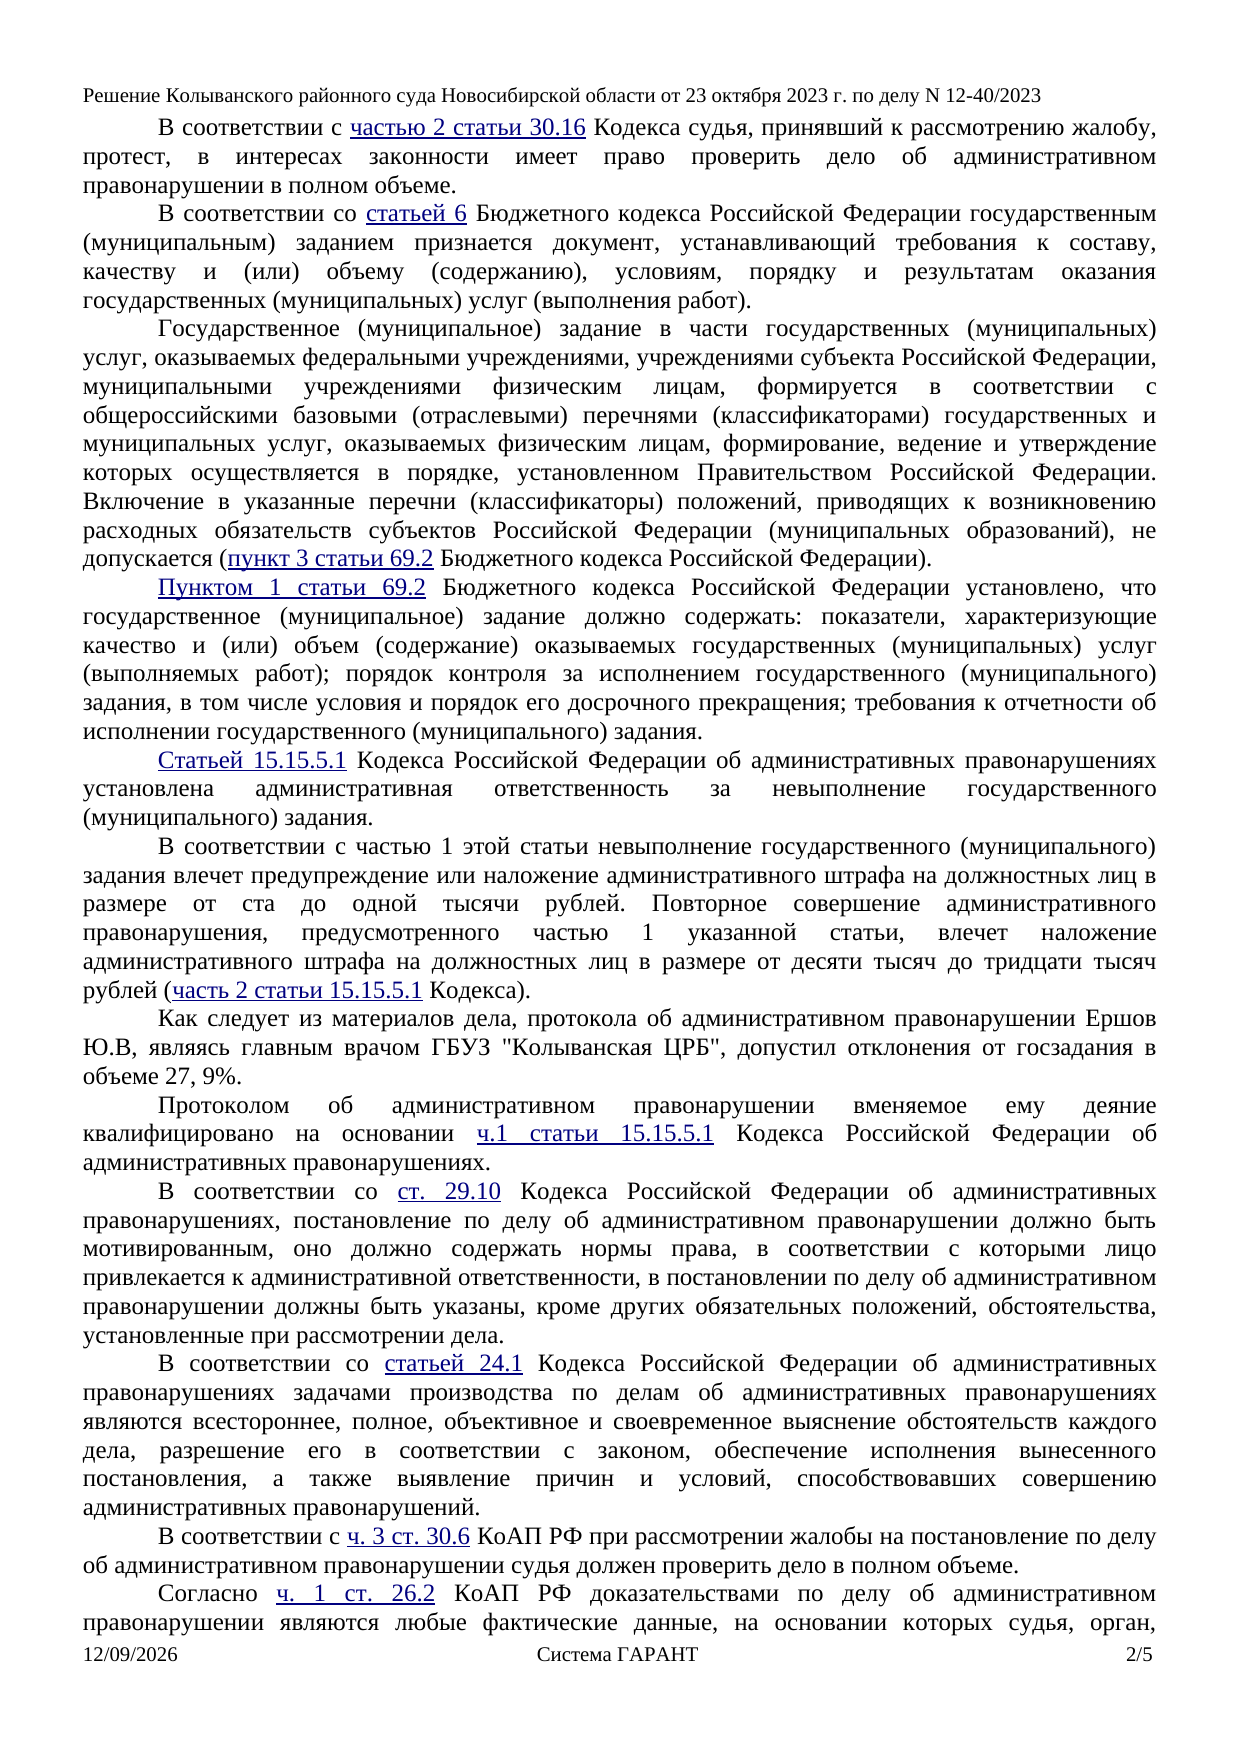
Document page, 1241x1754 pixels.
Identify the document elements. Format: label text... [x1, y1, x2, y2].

text В соответствии со статьей 6 Бюджетного кодекса Российской Федерации государственным (муниципальным) заданием признается документ, устанавливающий требования к составу, качеству и (или) объему (содержанию), условиям, порядку и результатам оказания государственных (муниципальных) услуг (выполнения работ). [83, 198, 1157, 313]
text В соответствии с ч. 3 ст. 30.6 КоАП РФ при рассмотрении жалобы на постановление по делу об административном правонарушении судья должен проверить дело в полном объеме. [83, 1521, 1157, 1578]
text Пунктом 1 статьи 69.2 Бюджетного кодекса Российской Федерации установлено, что государственное (муниципальное) задание должно содержать: показатели, характеризующие качество и (или) объем (содержание) оказываемых государственных (муниципальных) услуг (выполняемых работ); порядок контроля за исполнением государственного (муниципального) задания, в том числе условия и порядок его досрочного прекращения; требования к отчетности об исполнении государственного (муниципального) задания. [83, 572, 1157, 745]
text Как следует из материалов дела, протокола об административном правонарушении Ершов Ю.В, являясь главным врачом ГБУЗ "Колыванская ЦРБ", допустил отклонения от госзадания в объеме 27, 9%. [83, 1003, 1157, 1090]
text В соответствии со статьей 24.1 Кодекса Российской Федерации об административных правонарушениях задачами производства по делам об административных правонарушениях являются всестороннее, полное, объективное и своевременное выяснение обстоятельств каждого дела, разрешение его в соответствии с законом, обеспечение исполнения вынесенного постановления, а также выявление причин и условий, способствовавших совершению административных правонарушений. [83, 1348, 1157, 1521]
text Государственное (муниципальное) задание в части государственных (муниципальных) услуг, оказываемых федеральными учреждениями, учреждениями субъекта Российской Федерации, муниципальными учреждениями физическим лицам, формируется в соответствии с общероссийскими базовыми (отраслевыми) перечнями (классификаторами) государственных и муниципальных услуг, оказываемых физическим лицам, формирование, ведение и утверждение которых осуществляется в порядке, установленном Правительством Российской Федерации. Включение в указанные перечни (классификаторы) положений, приводящих к возникновению расходных обязательств субъектов Российской Федерации (муниципальных образований), не допускается (пункт 3 статьи 69.2 Бюджетного кодекса Российской Федерации). [83, 313, 1157, 572]
text Протоколом об административном правонарушении вменяемое ему деяние квалифицировано на основании ч.1 статьи 15.15.5.1 Кодекса Российской Федерации об административных правонарушениях. [83, 1090, 1157, 1176]
text В соответствии с частью 1 этой статьи невыполнение государственного (муниципального) задания влечет предупреждение или наложение административного штрафа на должностных лиц в размере от ста до одной тысячи рублей. Повторное совершение административного правонарушения, предусмотренного частью 1 указанной статьи, влечет наложение административного штрафа на должностных лиц в размере от десяти тысяч до тридцати тысяч рублей (часть 2 статьи 15.15.5.1 Кодекса). [83, 831, 1157, 1003]
text Статьей 15.15.5.1 Кодекса Российской Федерации об административных правонарушениях установлена административная ответственность за невыполнение государственного (муниципального) задания. [83, 745, 1157, 831]
text В соответствии со ст. 29.10 Кодекса Российской Федерации об административных правонарушениях, постановление по делу об административном правонарушении должно быть мотивированным, оно должно содержать нормы права, в соответствии с которыми лицо привлекается к административной ответственности, в постановлении по делу об административном правонарушении должны быть указаны, кроме других обязательных положений, обстоятельства, установленные при рассмотрении дела. [83, 1176, 1157, 1348]
text Согласно ч. 1 ст. 26.2 КоАП РФ доказательствами по делу об административном правонарушении являются любые фактические данные, на основании которых судья, орган, [83, 1578, 1157, 1636]
text В соответствии с частью 2 статьи 30.16 Кодекса судья, принявший к рассмотрению жалобу, протест, в интересах законности имеет право проверить дело об административном правонарушении в полном объеме. [83, 112, 1157, 198]
